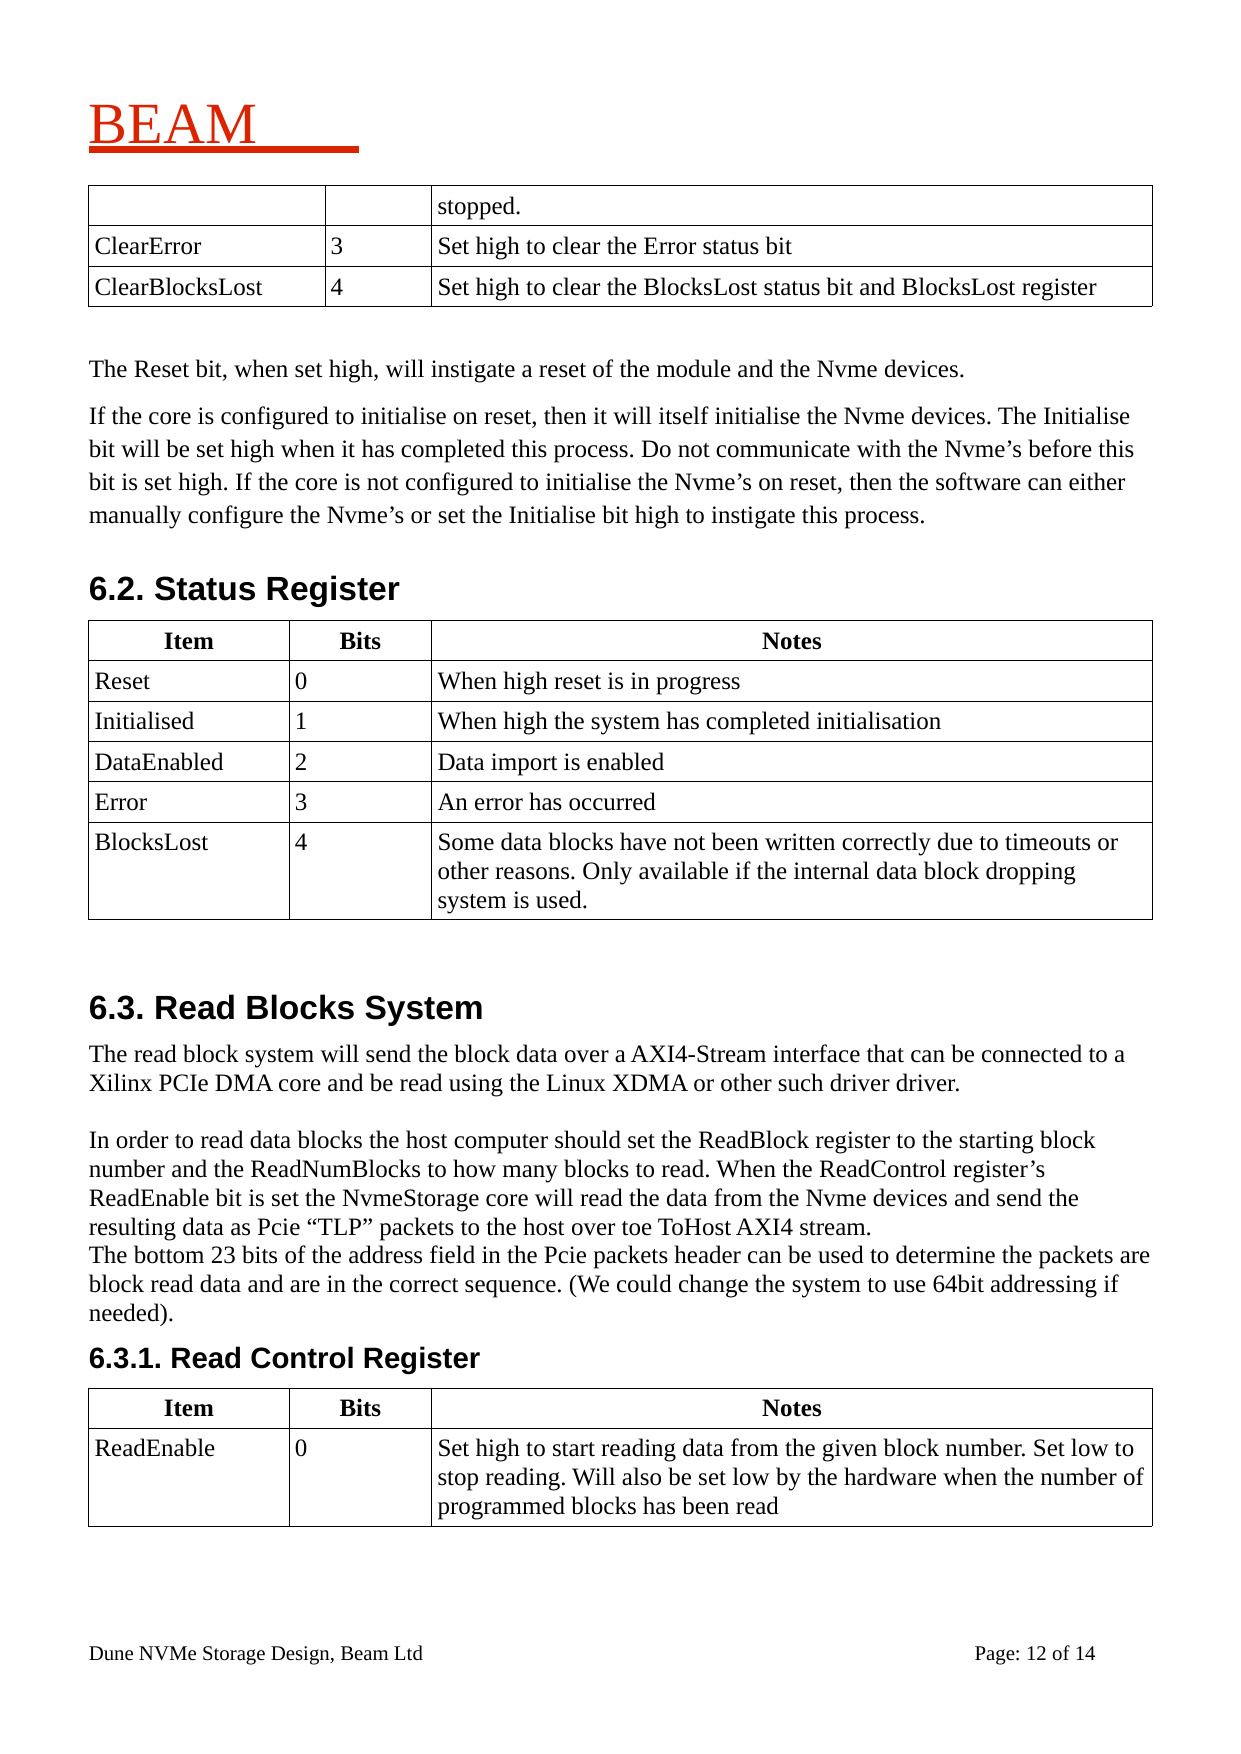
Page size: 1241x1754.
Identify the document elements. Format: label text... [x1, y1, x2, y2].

subtitle Status Register [88, 569, 1152, 607]
table_cell Reset [89, 661, 289, 701]
table_cell [326, 186, 431, 225]
subtitle Read Control Register [88, 1341, 1152, 1375]
table_cell 0 [290, 661, 431, 701]
table_cell ReadEnable [89, 1429, 289, 1526]
table_header Item [89, 1389, 289, 1428]
table_header Bits [290, 1389, 431, 1428]
table_cell Set high to clear the Error status bit [432, 226, 1152, 266]
text The Reset bit, when set high, will instigate a reset of the module and the Nvme devices. [88, 354, 1152, 382]
subtitle Read Blocks System [88, 988, 1152, 1027]
table_cell BlocksLost [89, 823, 289, 919]
table_cell [89, 186, 325, 225]
table_cell Set high to clear the BlocksLost status bit and BlocksLost register [432, 267, 1152, 306]
text If the core is configured to initialise on reset, then it will itself initialise the Nvme devices. The Initialise bit will be set high when it has completed this process. Do not communicate with the Nvme’s before this bit is set high. If the core is not configured to initialise the Nvme’s on reset, then the software can either manually configure the Nvme’s or set the Initialise bit high to instigate this process. [88, 401, 1152, 529]
table_cell 2 [290, 742, 431, 781]
table_cell Some data blocks have not been written correctly due to timeouts or other reasons. Only available if the internal data block dropping system is used. [432, 823, 1152, 919]
text The read block system will send the block data over a AXI4-Stream interface that can be connected to a Xilinx PCIe DMA core and be read using the Linux XDMA or other such driver driver. [88, 1039, 1152, 1097]
table_header Item [89, 621, 289, 660]
table_cell When high the system has completed initialisation [432, 702, 1152, 741]
table_cell Set high to start reading data from the given block number. Set low to stop reading. Will also be set low by the hardware when the number of programmed blocks has been read [432, 1429, 1152, 1526]
text The bottom 23 bits of the address field in the Pcie packets header can be used to determine the packets are block read data and are in the correct sequence. (We could change the system to use 64bit addressing if needed). [88, 1240, 1152, 1327]
text In order to read data blocks the host computer should set the ReadBlock register to the starting block number and the ReadNumBlocks to how many blocks to read. When the ReadControl register’s ReadEnable bit is set the NvmeStorage core will read the data from the Nvme devices and send the resulting data as Pcie “TLP” packets to the host over toe ToHost AXI4 stream. [88, 1125, 1152, 1240]
table_cell ClearError [89, 226, 325, 266]
table_header Bits [290, 621, 431, 660]
table_cell ClearBlocksLost [89, 267, 325, 306]
table_cell 3 [290, 782, 431, 822]
table_cell 4 [326, 267, 431, 306]
table_cell Error [89, 782, 289, 822]
table_header Notes [432, 1389, 1152, 1428]
table_cell stopped. [432, 186, 1152, 225]
table_cell 1 [290, 702, 431, 741]
table_cell When high reset is in progress [432, 661, 1152, 701]
table_cell Data import is enabled [432, 742, 1152, 781]
table_cell Initialised [89, 702, 289, 741]
table_header Notes [432, 621, 1152, 660]
table_cell 3 [326, 226, 431, 266]
table_cell An error has occurred [432, 782, 1152, 822]
table_cell DataEnabled [89, 742, 289, 781]
table_cell 0 [290, 1429, 431, 1526]
table_cell 4 [290, 823, 431, 919]
